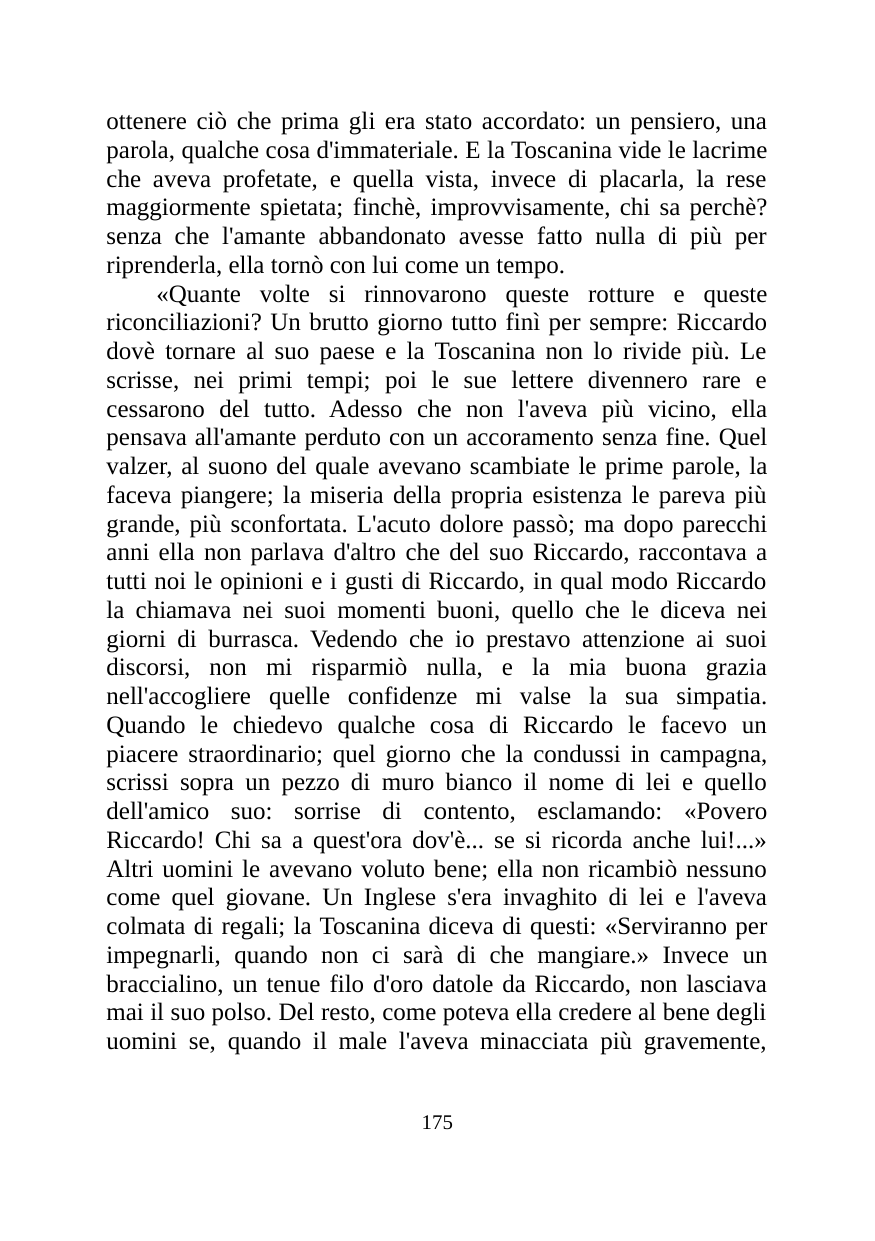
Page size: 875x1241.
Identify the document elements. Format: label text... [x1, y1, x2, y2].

text ottenere ciò che prima gli era stato accordato: un pensiero, una parola, qualche cosa d'immateriale. E la Toscanina vide le lacrime che aveva profetate, e quella vista, invece di placarla, la rese maggiormente spietata; finchè, improvvisamente, chi sa perchè? senza che l'amante abbandonato avesse fatto nulla di più per riprenderla, ella tornò con lui come un tempo. [106, 106, 768, 279]
text «Quante volte si rinnovarono queste rotture e queste riconciliazioni? Un brutto giorno tutto finì per sempre: Riccardo dovè tornare al suo paese e la Toscanina non lo rivide più. Le scrisse, nei primi tempi; poi le sue lettere divennero rare e cessarono del tutto. Adesso che non l'aveva più vicino, ella pensava all'amante perduto con un accoramento senza fine. Quel valzer, al suono del quale avevano scambiate le prime parole, la faceva piangere; la miseria della propria esistenza le pareva più grande, più sconfortata. L'acuto dolore passò; ma dopo parecchi anni ella non parlava d'altro che del suo Riccardo, raccontava a tutti noi le opinioni e i gusti di Riccardo, in qual modo Riccardo la chiamava nei suoi momenti buoni, quello che le diceva nei giorni di burrasca. Vedendo che io prestavo attenzione ai suoi discorsi, non mi risparmiò nulla, e la mia buona grazia nell'accogliere quelle confidenze mi valse la sua simpatia. Quando le chiedevo qualche cosa di Riccardo le facevo un piacere straordinario; quel giorno che la condussi in campagna, scrissi sopra un pezzo di muro bianco il nome di lei e quello dell'amico suo: sorrise di contento, esclamando: «Povero Riccardo! Chi sa a quest'ora dov'è... se si ricorda anche lui!...» Altri uomini le avevano voluto bene; ella non ricambiò nessuno come quel giovane. Un Inglese s'era invaghito di lei e l'aveva colmata di regali; la Toscanina diceva di questi: «Serviranno per impegnarli, quando non ci sarà di che mangiare.» Invece un braccialino, un tenue filo d'oro datole da Riccardo, non lasciava mai il suo polso. Del resto, come poteva ella credere al bene degli uomini se, quando il male l'aveva minacciata più gravemente, [106, 279, 768, 1055]
